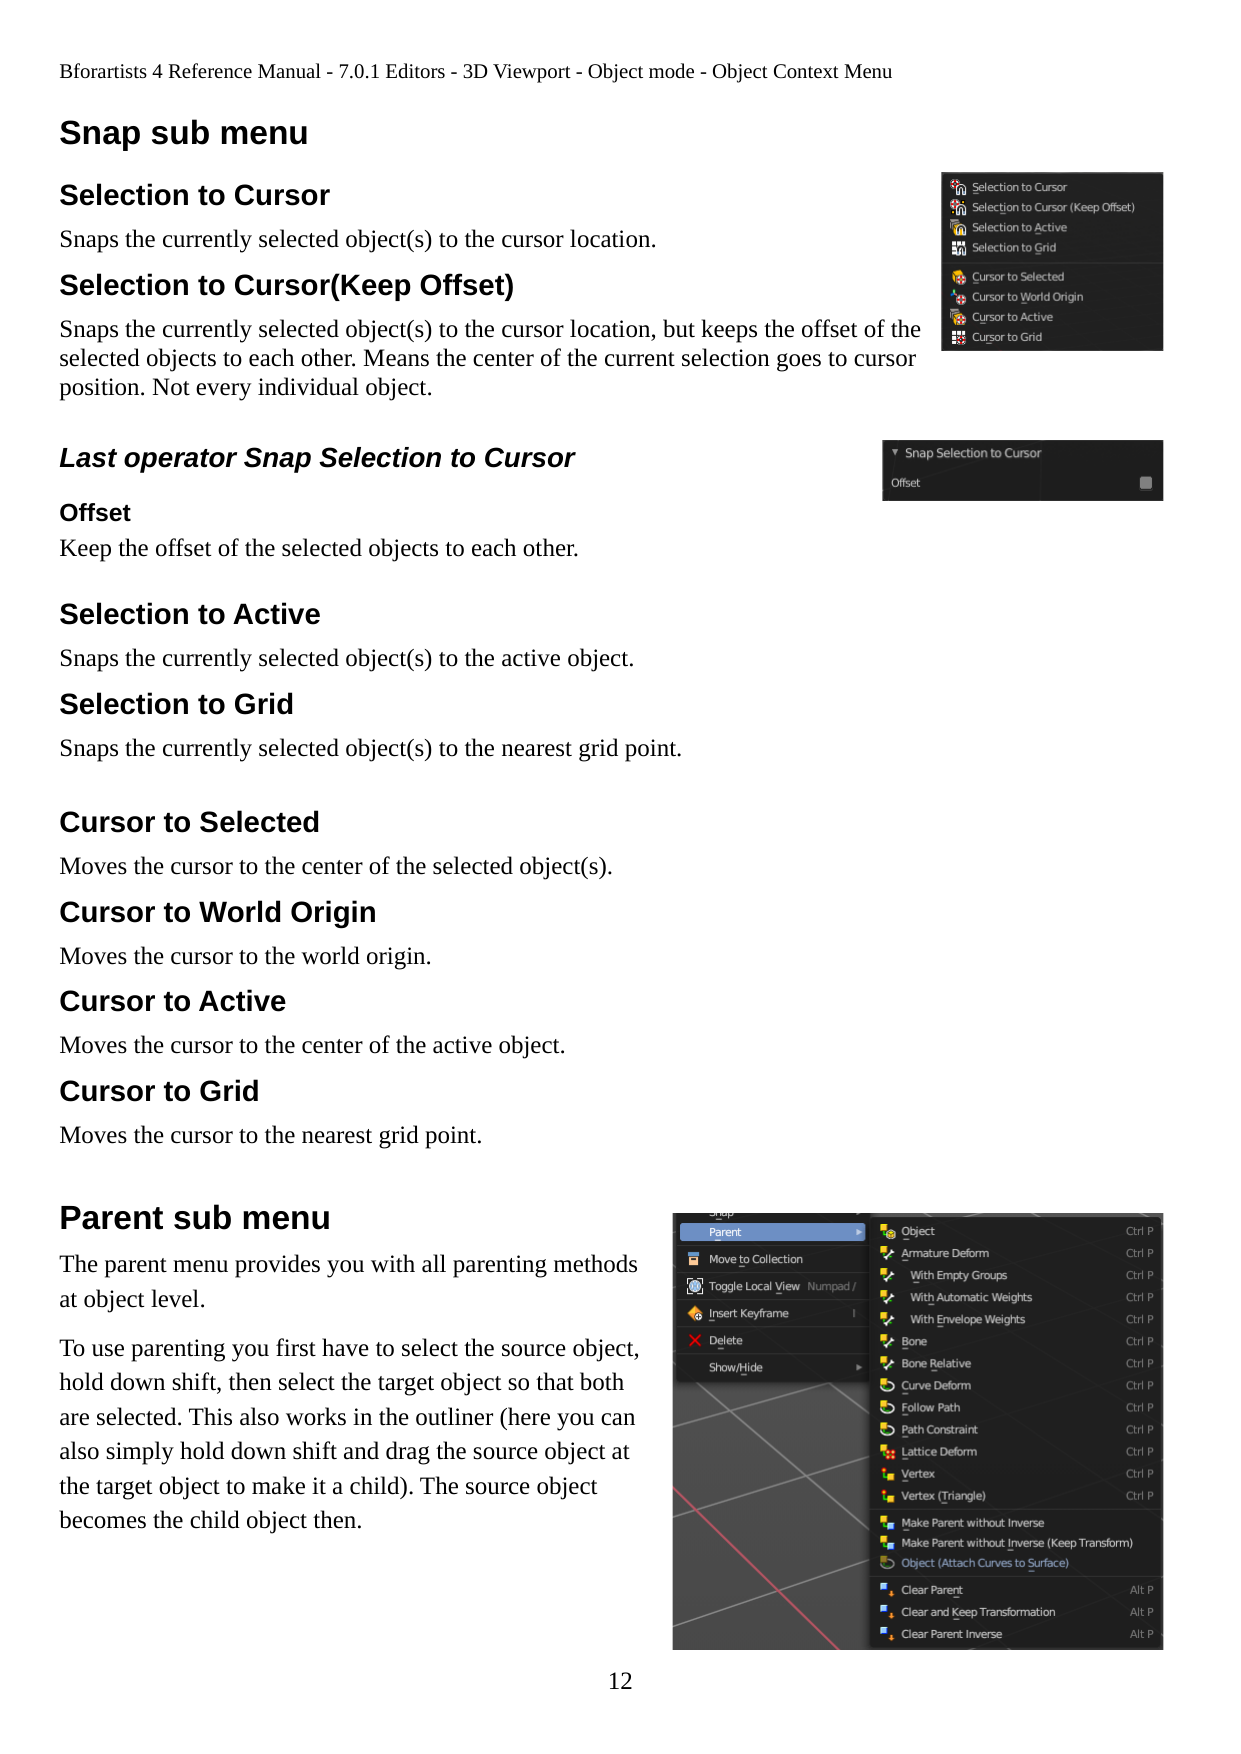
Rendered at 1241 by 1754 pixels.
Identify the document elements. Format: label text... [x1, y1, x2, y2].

subtitle Offset [59, 498, 1181, 527]
text Moves the cursor to the nearest grid point. [59, 1120, 1181, 1149]
text The parent menu provides you with all parenting methods at object level. [59, 1249, 672, 1313]
text Snaps the currently selected object(s) to the active object. [59, 643, 1181, 672]
subtitle Snap sub menu [59, 113, 1181, 151]
subtitle Selection to Active [59, 597, 1181, 631]
text Moves the cursor to the center of the active object. [59, 1030, 1181, 1059]
picture [941, 172, 1164, 351]
text Moves the cursor to the center of the selected object(s). [59, 851, 1181, 880]
text Snaps the currently selected object(s) to the nearest grid point. [59, 733, 1181, 762]
text Moves the cursor to the world origin. [59, 941, 1181, 969]
subtitle Cursor to Selected [59, 805, 1181, 839]
subtitle Selection to Cursor(Keep Offset) [59, 268, 941, 302]
subtitle Selection to Grid [59, 687, 1181, 720]
subtitle Cursor to Grid [59, 1074, 1181, 1107]
text Snaps the currently selected object(s) to the cursor location, but keeps the offset of the selected objects to each other. Means the center of the current selection goes to cursor position. Not every individual object. [59, 314, 1181, 400]
picture [672, 1213, 1164, 1650]
subtitle Last operator Snap Selection to Cursor [59, 442, 882, 473]
text To use parenting you first have to select the source object, hold down shift, then select the target object so that both are selected. This also works in the outliner (here you can also simply hold down shift and drag the source object at the target object to make it a child). The source object becomes the child object then. [59, 1333, 672, 1534]
subtitle Cursor to Active [59, 984, 1181, 1018]
subtitle [1164, 178, 1181, 212]
subtitle Selection to Cursor [59, 178, 941, 212]
subtitle Parent sub menu [59, 1198, 1181, 1237]
text Keep the offset of the selected objects to each other. [59, 533, 1181, 562]
text Snaps the currently selected object(s) to the cursor location. [59, 224, 941, 253]
subtitle Cursor to World Origin [59, 894, 1181, 928]
picture [882, 440, 1164, 501]
